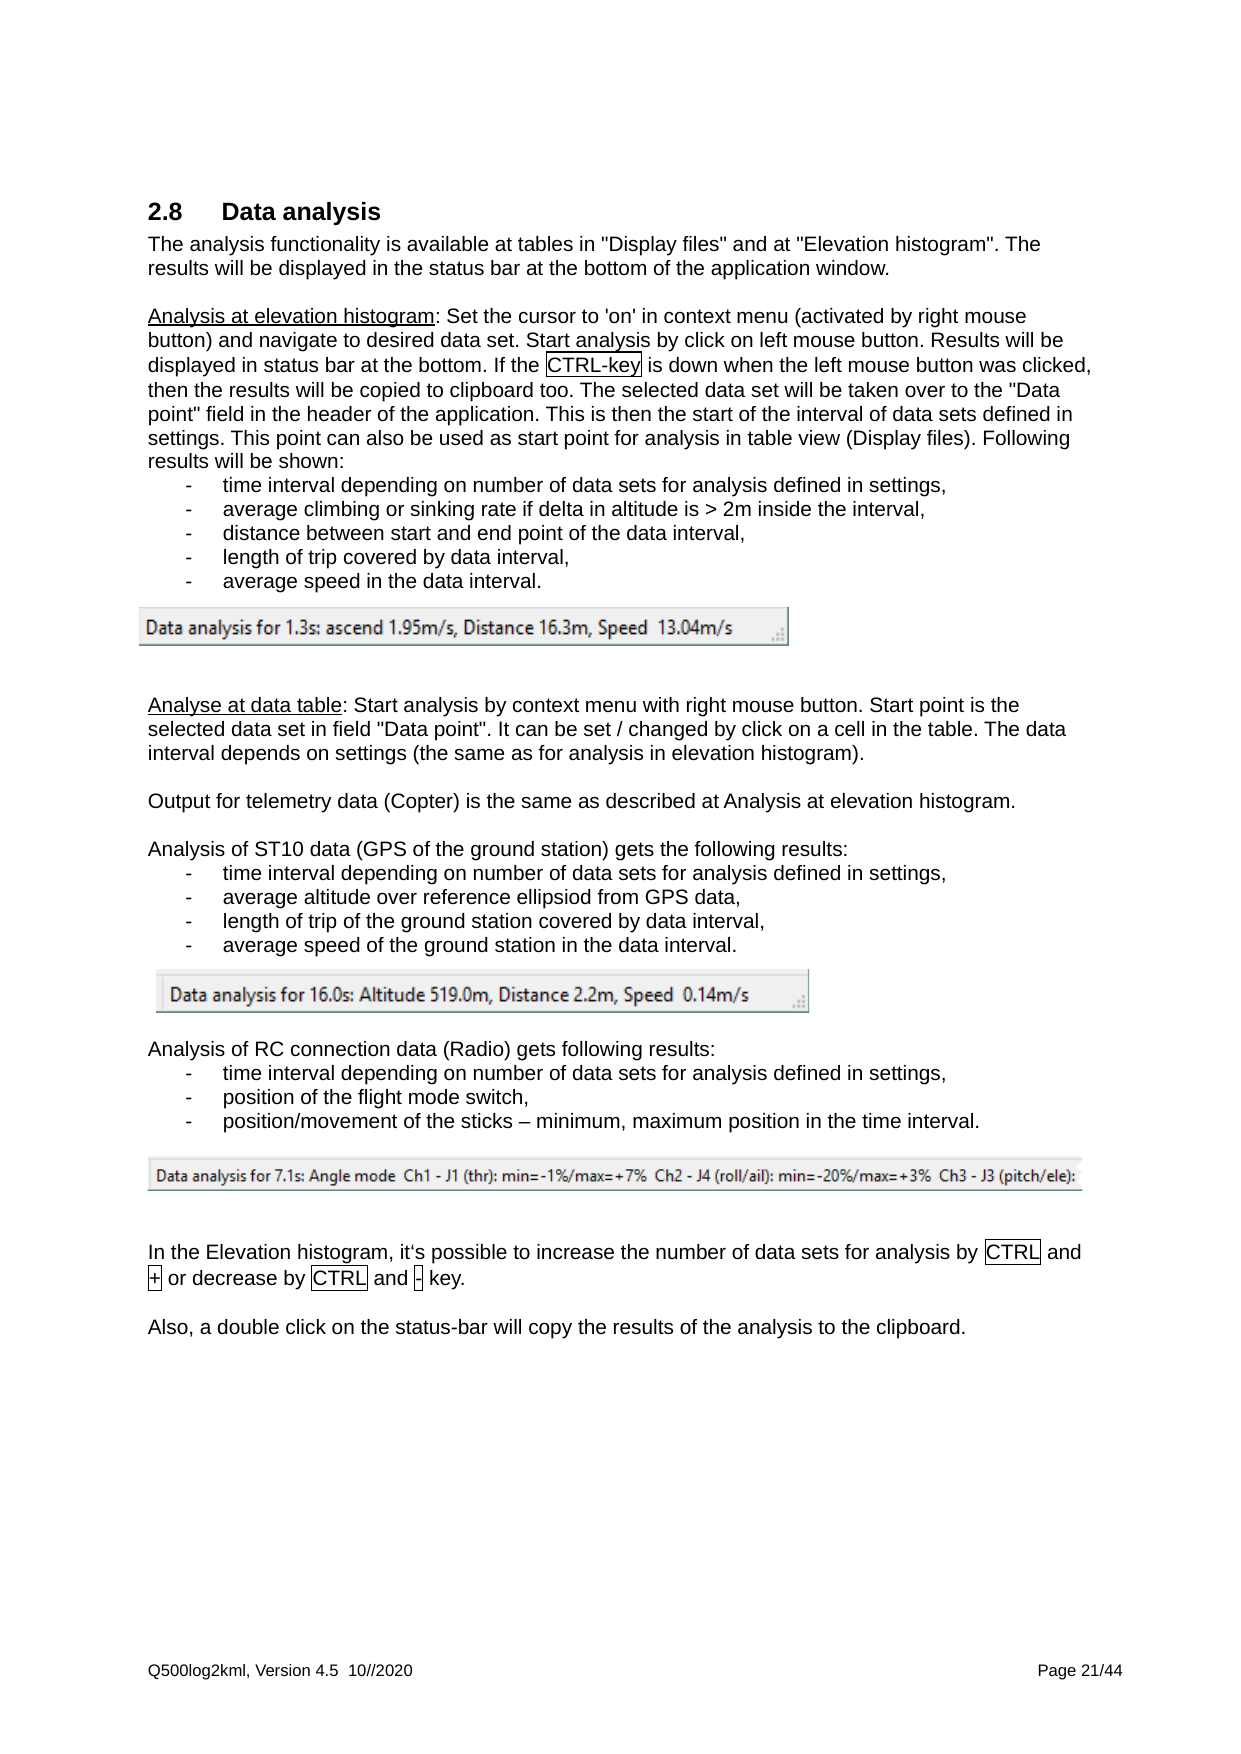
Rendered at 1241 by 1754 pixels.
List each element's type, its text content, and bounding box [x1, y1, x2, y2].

list time interval depending on number of data sets for analysis defined in settings, [185, 473, 1093, 497]
list length of trip covered by data interval, [185, 545, 1093, 569]
text Analysis of ST10 data (GPS of the ground station) gets the following results: [148, 837, 1093, 861]
list distance between start and end point of the data interval, [185, 521, 1093, 545]
list length of trip of the ground station covered by data interval, [185, 909, 1093, 933]
text Analysis at elevation histogram: Set the cursor to 'on' in context menu (activated by right mouse button) and navigate to desired data set. Start analysis by click on left mouse button. Results will be displayed in status bar at the bottom. If the CTRL-key is down when the left mouse button was clicked, then the results will be copied to clipboard too. The selected data set will be taken over to the "Data point" field in the header of the application. This is then the start of the interval of data sets defined in settings. This point can also be used as start point for analysis in table view (Display files). Following results will be shown: [148, 303, 1093, 473]
picture [147, 1156, 1093, 1191]
picture [156, 969, 810, 1013]
list average speed of the ground station in the data interval. [185, 933, 1093, 957]
text In the Elevation histogram, it‘s possible to increase the number of data sets for analysis by CTRL and + or decrease by CTRL and - key. [148, 1239, 1093, 1291]
list position of the flight mode switch, [185, 1085, 1093, 1109]
text Analyse at data table: Start analysis by context menu with right mouse button. Start point is the selected data set in field "Data point". It can be set / changed by click on a cell in the table. The data interval depends on settings (the same as for analysis in elevation histogram). [148, 693, 1093, 765]
list average speed in the data interval. [185, 569, 1093, 593]
list position/movement of the sticks – minimum, maximum position in the time interval. [185, 1109, 1093, 1133]
subtitle Data analysis [148, 197, 1093, 225]
text The analysis functionality is available at tables in "Display files" and at "Elevation histogram". The results will be displayed in the status bar at the bottom of the application window. [148, 232, 1093, 279]
text Analysis of RC connection data (Radio) gets following results: [148, 1037, 1093, 1061]
list time interval depending on number of data sets for analysis defined in settings, [185, 1061, 1093, 1085]
text Also, a double click on the status-bar will copy the results of the analysis to the clipboard. [148, 1315, 1093, 1339]
picture [138, 607, 789, 646]
list time interval depending on number of data sets for analysis defined in settings, [185, 861, 1093, 885]
text Output for telemetry data (Copter) is the same as described at Analysis at elevation histogram. [148, 789, 1093, 813]
list average climbing or sinking rate if delta in altitude is > 2m inside the interval, [185, 497, 1093, 521]
list average altitude over reference ellipsiod from GPS data, [185, 885, 1093, 909]
